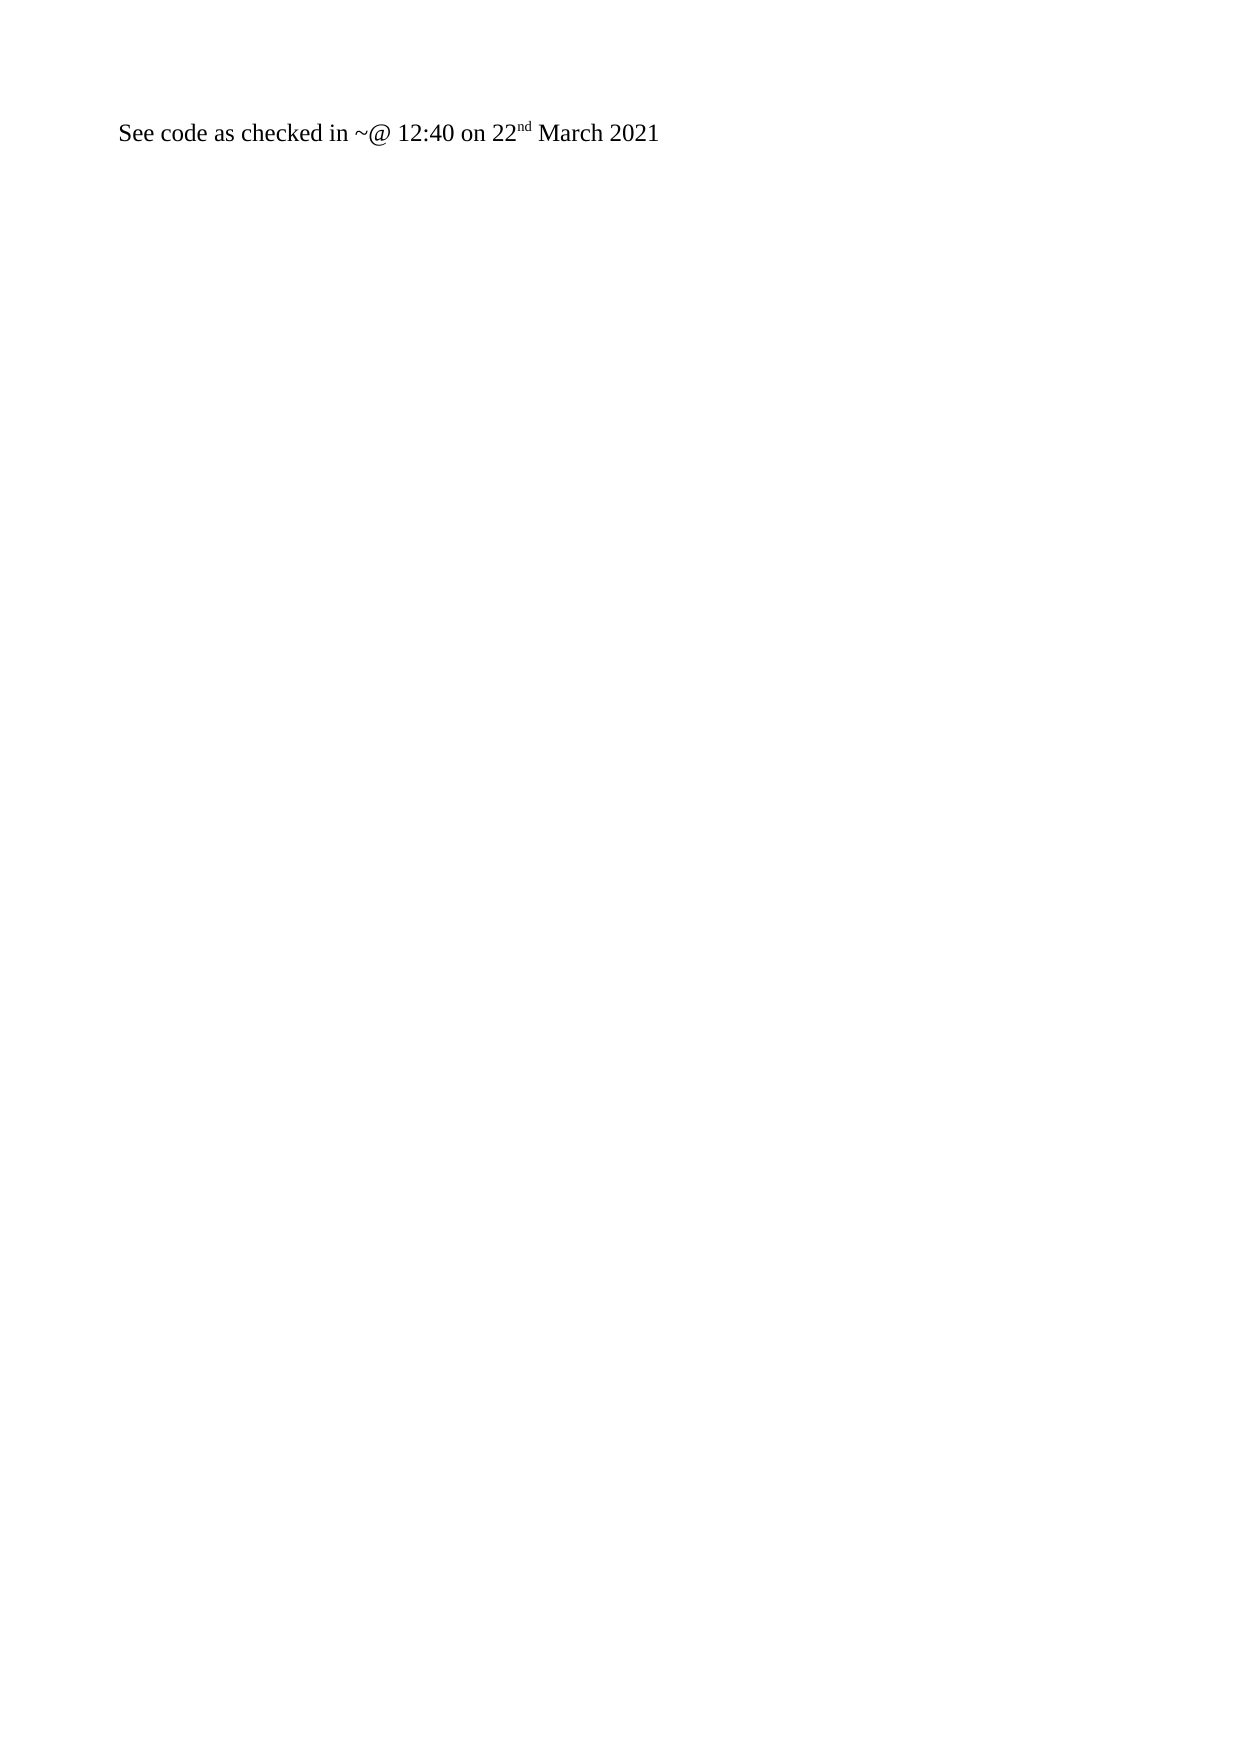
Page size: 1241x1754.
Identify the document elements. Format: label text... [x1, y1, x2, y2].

text See code as checked in ~@ 12:40 on 22nd March 2021 [118, 118, 1122, 147]
